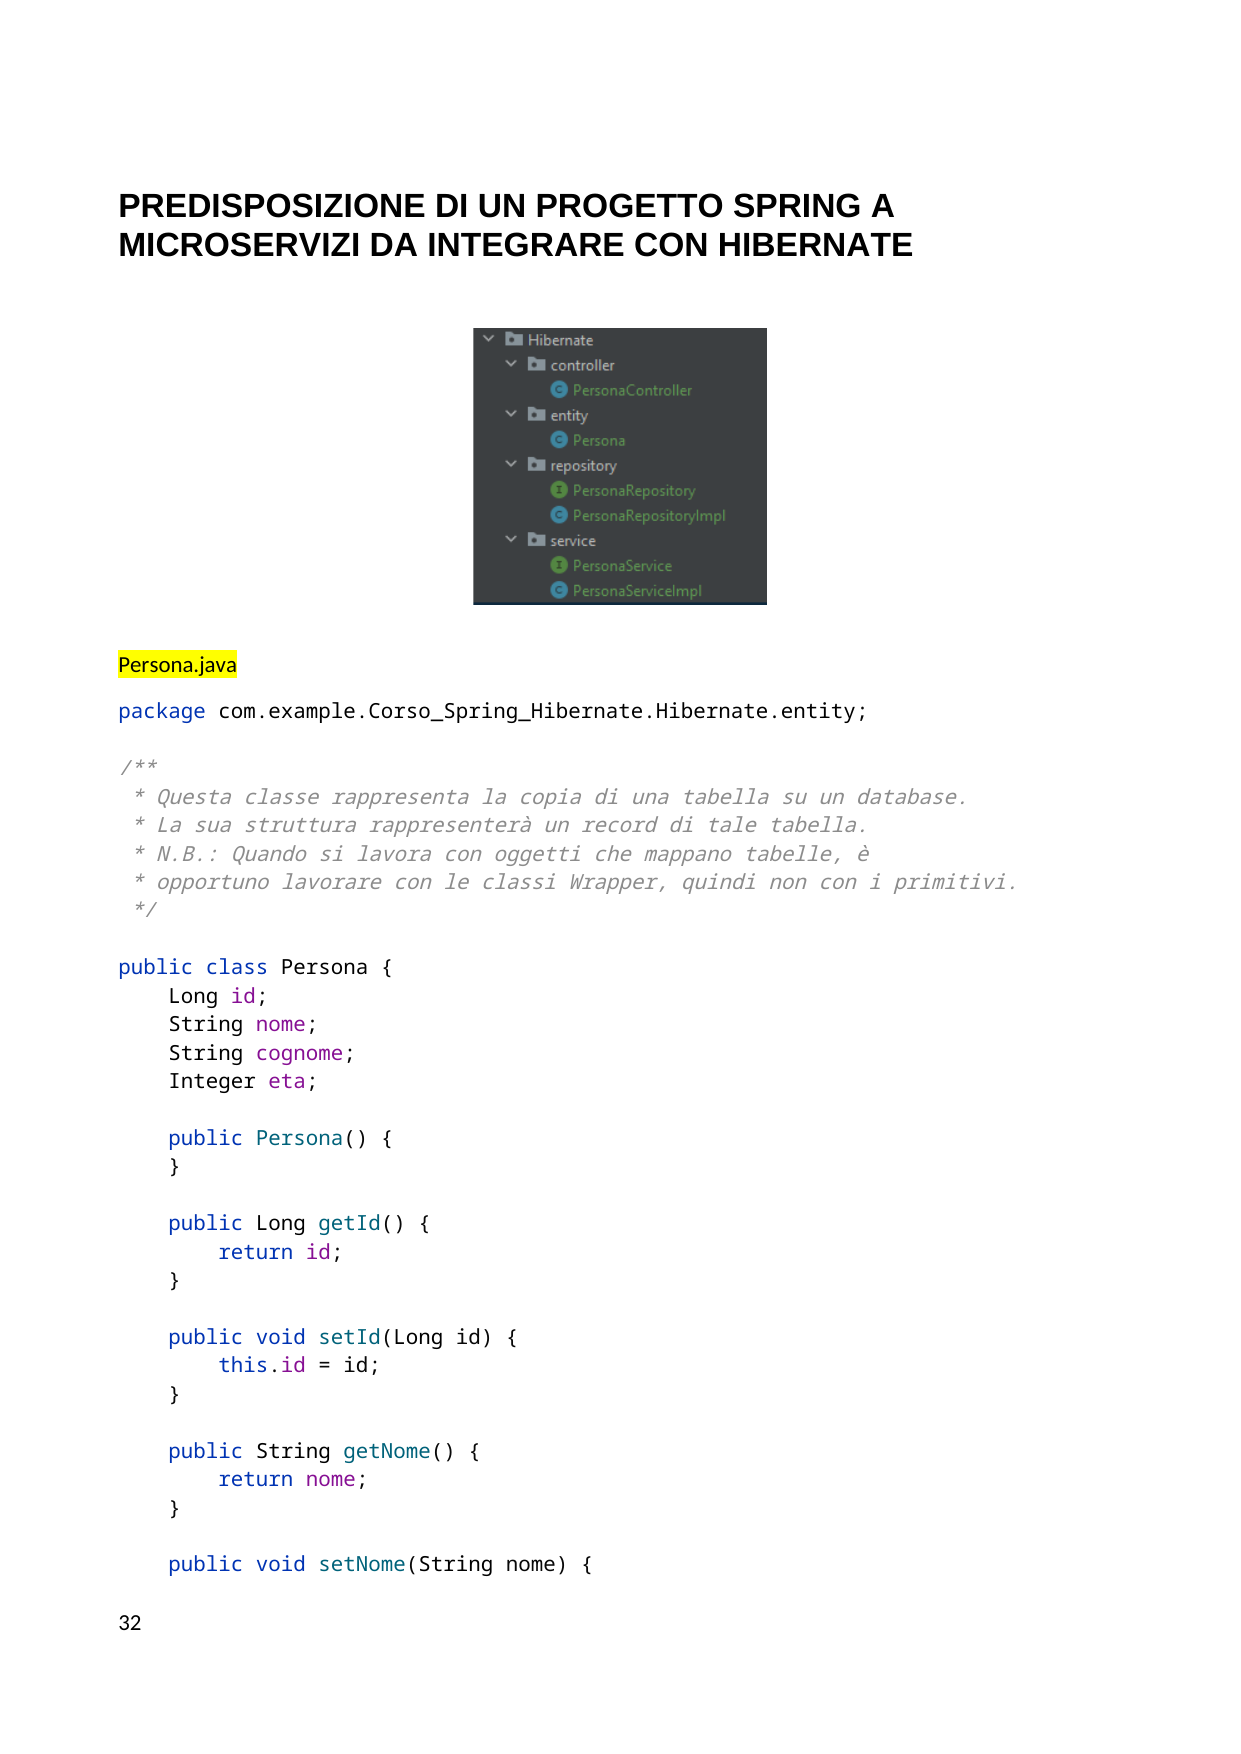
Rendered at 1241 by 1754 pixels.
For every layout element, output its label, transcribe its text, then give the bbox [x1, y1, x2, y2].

text Persona.java [118, 650, 1122, 678]
picture [473, 328, 767, 605]
subtitle PREDISPOSIZIONE DI UN PROGETTO SPRING A MICROSERVIZI DA INTEGRARE CON HIBERNATE [118, 186, 1122, 263]
text package com.example.Corso_Spring_Hibernate.Hibernate.entity; /** * Questa classe rappresenta la copia di una tabella su un database. * La sua struttura rappresenterà un record di tale tabella. * N.B.: Quando si lavora con oggetti che mappano tabelle, è * opportuno lavorare con le classi Wrapper, quindi non con i primitivi. */ public class Persona { Long id; String nome; String cognome; Integer eta; public Persona() { } public Long getId() { return id; } public void setId(Long id) { this.id = id; } public String getNome() { return nome; } public void setNome(String nome) { [118, 696, 1122, 1578]
